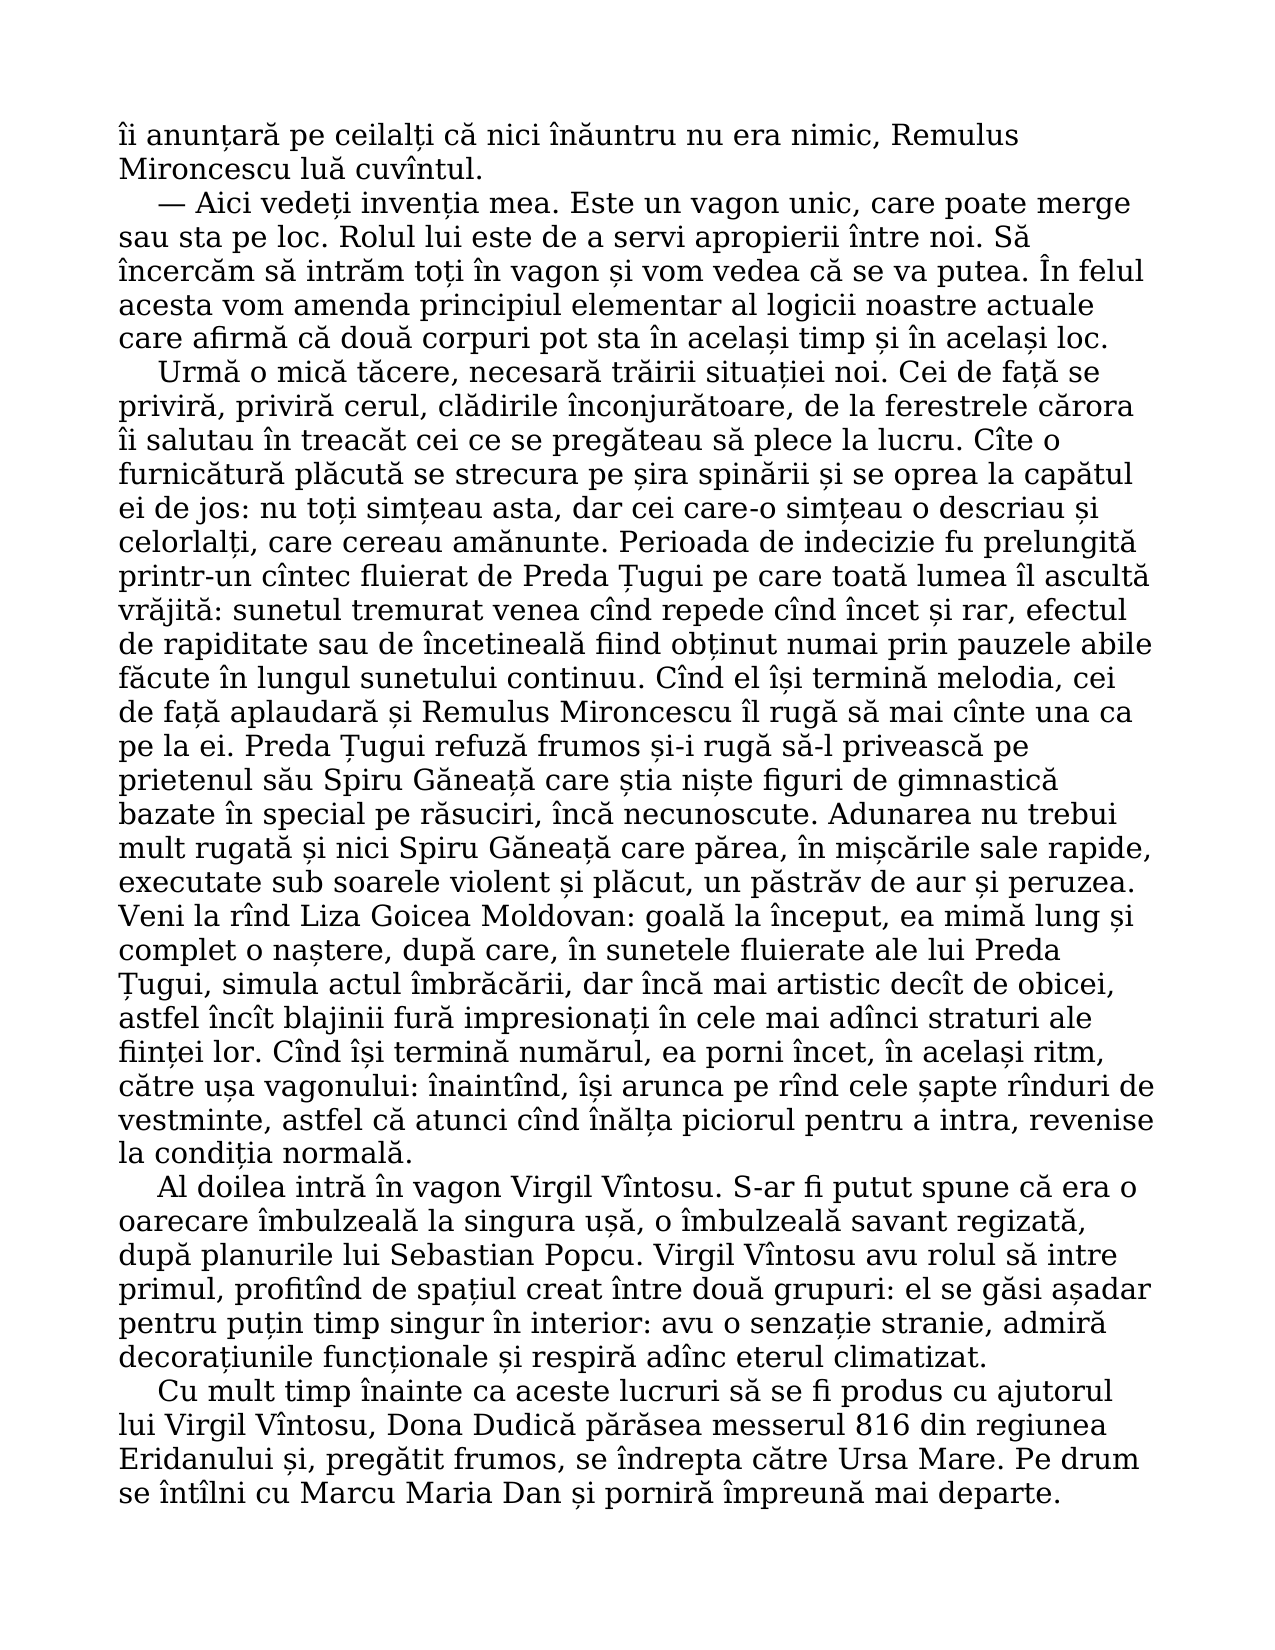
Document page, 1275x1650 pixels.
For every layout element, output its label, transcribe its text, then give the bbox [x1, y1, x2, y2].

text Cu mult timp înainte ca aceste lucruri să se fi produs cu ajutorul lui Virgil Vîntosu, Dona Dudică părăsea messerul 816 din regiunea Eridanului și, pregătit frumos, se îndrepta către Ursa Mare. Pe drum se întîlni cu Marcu Maria Dan și porniră împreună mai departe. [118, 1374, 1157, 1510]
text Al doilea intră în vagon Virgil Vîntosu. S‑ar fi putut spune că era o oarecare îmbulzeală la singura ușă, o îmbulzeală savant regizată, după planurile lui Sebastian Popcu. Virgil Vîntosu avu rolul să intre primul, profitînd de spațiul creat între două grupuri: el se găsi așadar pentru puțin timp singur în interior: avu o senzație stranie, admiră decorațiunile funcționale și respiră adînc eterul climatizat. [118, 1171, 1157, 1374]
text îi anunțară pe ceilalți că nici înăuntru nu era nimic, Remulus Mironcescu luă cuvîntul. [118, 118, 1157, 186]
text — Aici vedeți invenția mea. Este un vagon unic, care poate merge sau sta pe loc. Rolul lui este de a servi apropierii între noi. Să încercăm să intrăm toți în vagon și vom vedea că se va putea. În felul acesta vom amenda principiul elementar al logicii noastre actuale care afirmă că două corpuri pot sta în același timp și în același loc. [118, 186, 1157, 356]
text Urmă o mică tăcere, necesară trăirii situației noi. Cei de față se priviră, priviră cerul, clădirile înconjurătoare, de la ferestrele cărora îi salutau în treacăt cei ce se pregăteau să plece la lucru. Cîte o furnicătură plăcută se strecura pe șira spinării și se oprea la capătul ei de jos: nu toți simțeau asta, dar cei care‑o simțeau o descriau și celorlalți, care cereau amănunte. Perioada de indecizie fu prelungită printr‑un cîntec fluierat de Preda Țugui pe care toată lumea îl ascultă vrăjită: sunetul tremurat venea cînd repede cînd încet și rar, efectul de rapiditate sau de încetineală fiind obținut numai prin pauzele abile făcute în lungul sunetului continuu. Cînd el își termină melodia, cei de față aplaudară și Remulus Mironcescu îl rugă să mai cînte una ca pe la ei. Preda Țugui refuză frumos și‑i rugă să‑l privească pe prietenul său Spiru Găneață care știa niște figuri de gimnastică bazate în special pe răsuciri, încă necunoscute. Adunarea nu trebui mult rugată și nici Spiru Găneață care părea, în mișcările sale rapide, executate sub soarele violent și plăcut, un păstrăv de aur și peruzea. Veni la rînd Liza Goicea Moldovan: goală la început, ea mimă lung și complet o naștere, după care, în sunetele fluierate ale lui Preda Țugui, simula actul îmbrăcării, dar încă mai artistic decît de obicei, astfel încît blajinii fură impresionați în cele mai adînci straturi ale ființei lor. Cînd își termină numărul, ea porni încet, în același ritm, către ușa vagonului: înaintînd, își arunca pe rînd cele șapte rînduri de vestminte, astfel că atunci cînd înălța piciorul pentru a intra, revenise la condiția normală. [118, 356, 1157, 1171]
